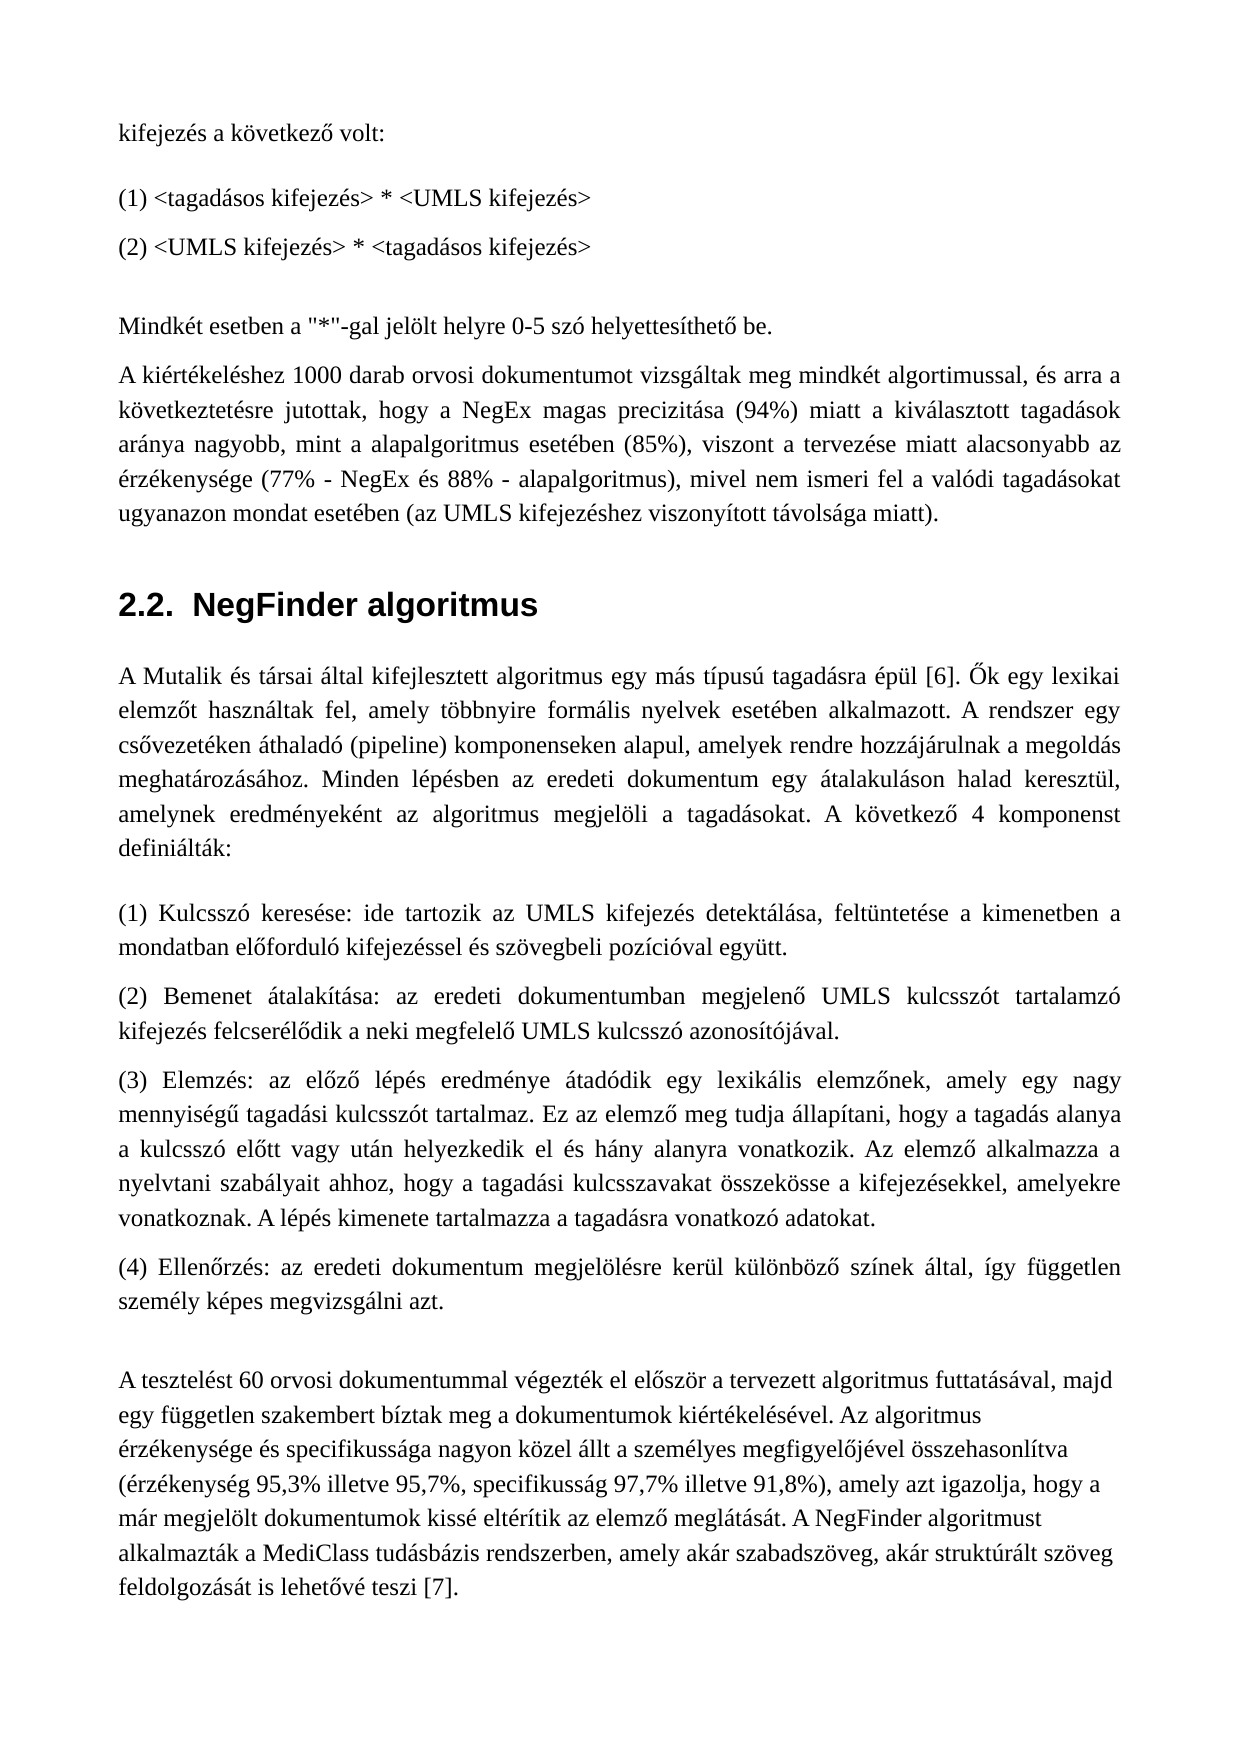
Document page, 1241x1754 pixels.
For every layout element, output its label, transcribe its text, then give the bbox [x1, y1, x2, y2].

text (2) Bemenet átalakítása: az eredeti dokumentumban megjelenő UMLS kulcsszót tartalamzó kifejezés felcserélődik a neki megfelelő UMLS kulcsszó azonosítójával. [118, 981, 1122, 1044]
title A tesztelést 60 orvosi dokumentummal végezték el először a tervezett algoritmus futtatásával, majd egy független szakembert bíztak meg a dokumentumok kiértékelésével. Az algoritmus érzékenysége és specifikussága nagyon közel állt a személyes megfigyelőjével összehasonlítva (érzékenység 95,3% illetve 95,7%, specifikusság 97,7% illetve 91,8%), amely azt igazolja, hogy a már megjelölt dokumentumok kissé eltérítik az elemző meglátását. A NegFinder algoritmust alkalmazták a MediClass tudásbázis rendszerben, amely akár szabadszöveg, akár struktúrált szöveg feldolgozását is lehetővé teszi [7]. [118, 1365, 1122, 1601]
text (1) Kulcsszó keresése: ide tartozik az UMLS kifejezés detektálása, feltüntetése a kimenetben a mondatban előforduló kifejezéssel és szövegbeli pozícióval együtt. [118, 898, 1122, 961]
text (1) <tagadásos kifejezés> * <UMLS kifejezés> [118, 183, 1122, 211]
text A kiértékeléshez 1000 darab orvosi dokumentumot vizsgáltak meg mindkét algortimussal, és arra a következtetésre jutottak, hogy a NegEx magas precizitása (94%) miatt a kiválasztott tagadások aránya nagyobb, mint a alapalgoritmus esetében (85%), viszont a tervezése miatt alacsonyabb az érzékenysége (77% - NegEx és 88% - alapalgoritmus), mivel nem ismeri fel a valódi tagadásokat ugyanazon mondat esetében (az UMLS kifejezéshez viszonyított távolsága miatt). [118, 360, 1122, 527]
text (3) Elemzés: az előző lépés eredménye átadódik egy lexikális elemzőnek, amely egy nagy mennyiségű tagadási kulcsszót tartalmaz. Ez az elemző meg tudja állapítani, hogy a tagadás alanya a kulcsszó előtt vagy után helyezkedik el és hány alanyra vonatkozik. Az elemző alkalmazza a nyelvtani szabályait ahhoz, hogy a tagadási kulcsszavakat összekösse a kifejezésekkel, amelyekre vonatkoznak. A lépés kimenete tartalmazza a tagadásra vonatkozó adatokat. [118, 1065, 1122, 1231]
title A Mutalik és társai által kifejlesztett algoritmus egy más típusú tagadásra épül [6]. Ők egy lexikai elemzőt használtak fel, amely többnyire formális nyelvek esetében alkalmazott. A rendszer egy csővezetéken áthaladó (pipeline) komponenseken alapul, amelyek rendre hozzájárulnak a megoldás meghatározásához. Minden lépésben az eredeti dokumentum egy átalakuláson halad keresztül, amelynek eredményeként az algoritmus megjelöli a tagadásokat. A következő 4 komponenst definiálták: [118, 661, 1122, 862]
title Mindkét esetben a "*"-gal jelölt helyre 0-5 szó helyettesíthető be. [118, 311, 1122, 339]
subtitle NegFinder algoritmus [118, 585, 1122, 623]
text (4) Ellenőrzés: az eredeti dokumentum megjelölésre kerül különböző színek által, így független személy képes megvizsgálni azt. [118, 1252, 1122, 1315]
text (2) <UMLS kifejezés> * <tagadásos kifejezés> [118, 232, 1122, 260]
title kifejezés a következő volt: [118, 118, 1122, 147]
